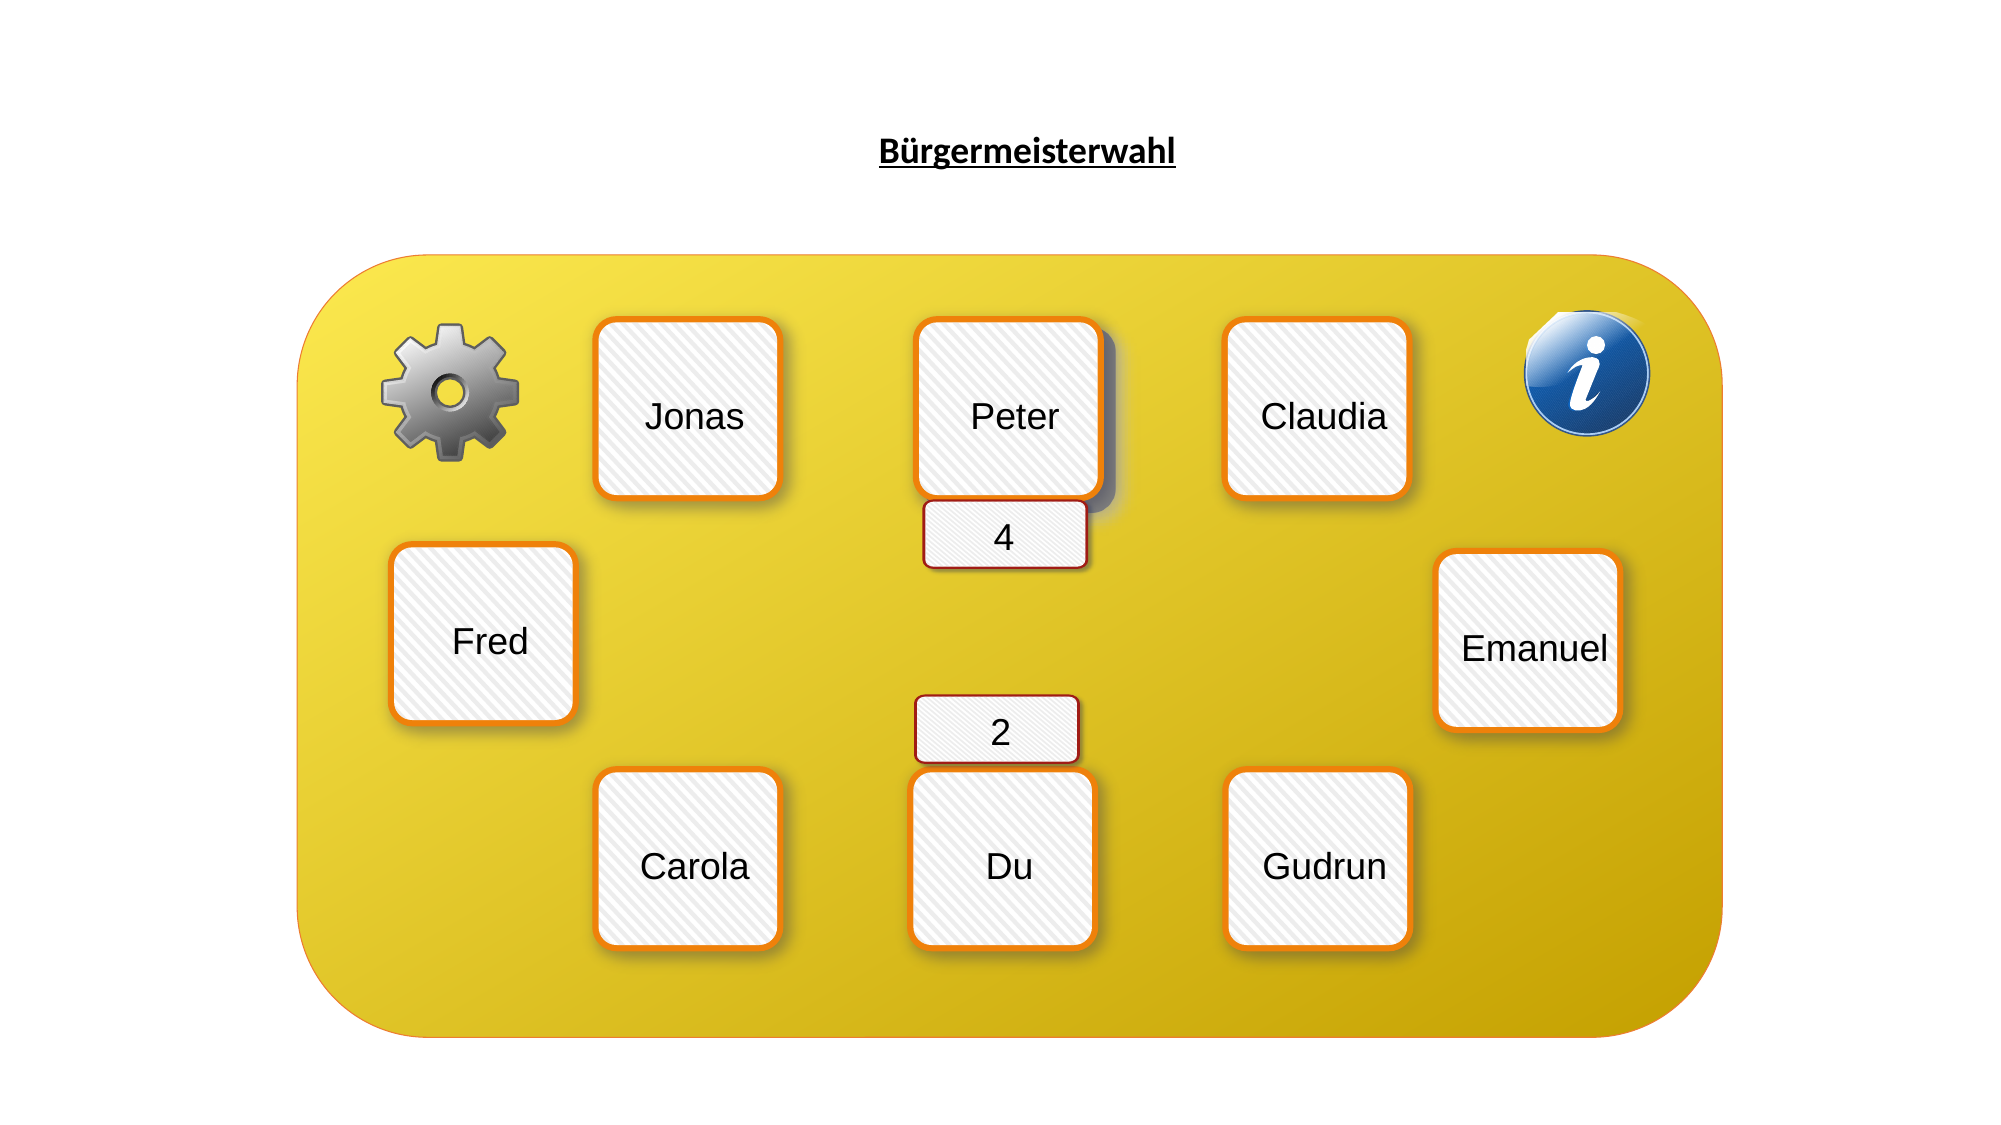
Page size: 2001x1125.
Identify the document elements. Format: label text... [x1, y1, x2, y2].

picture [360, 299, 539, 479]
picture [884, 690, 1135, 991]
text_box [297, 254, 1723, 1038]
picture [1500, 285, 1679, 464]
picture [890, 293, 1141, 580]
picture [365, 293, 820, 991]
picture [1199, 293, 1660, 991]
text_box Bürgermeisterwahl [795, 118, 1261, 179]
